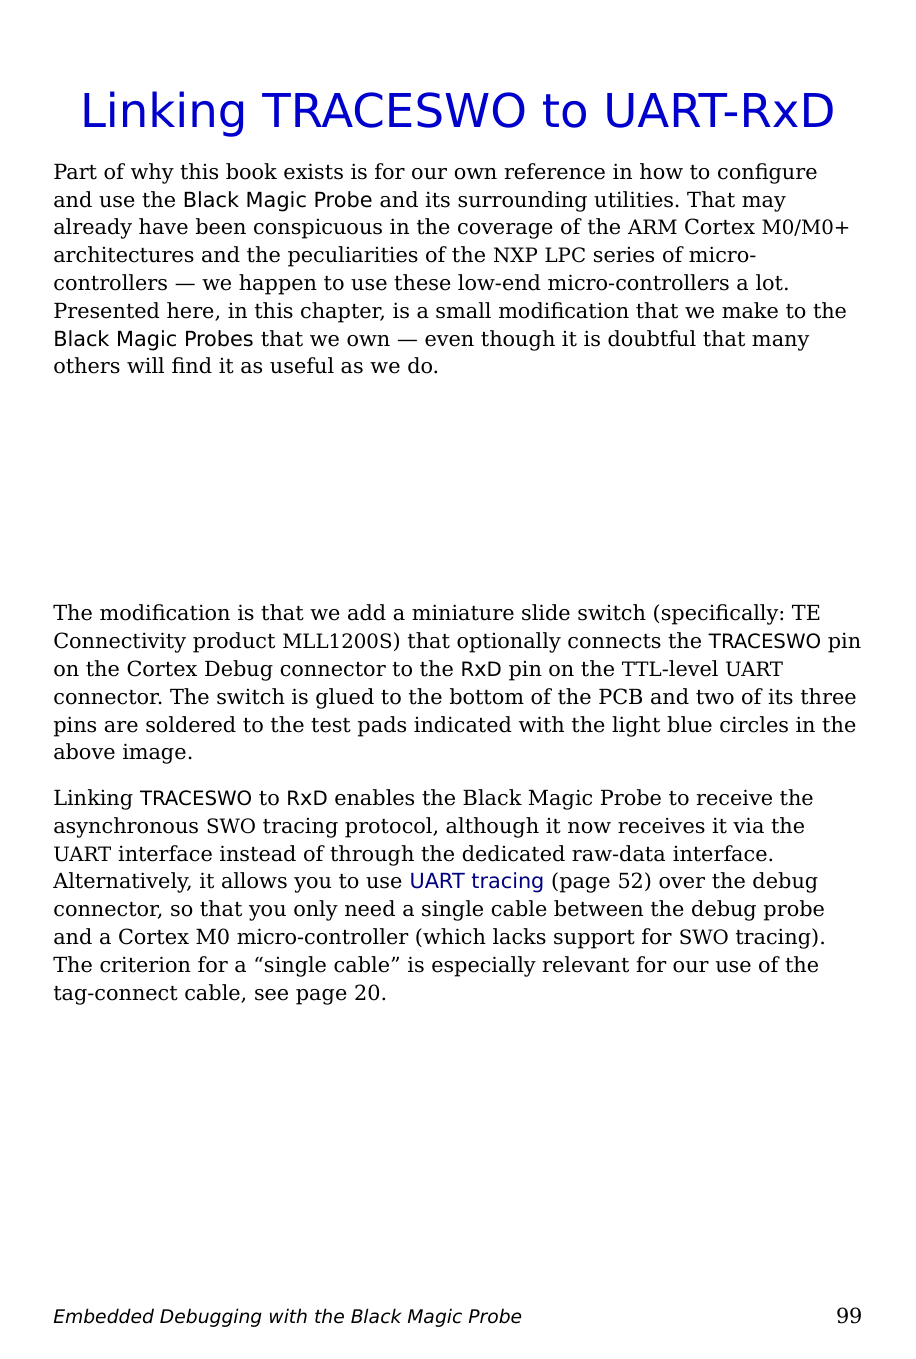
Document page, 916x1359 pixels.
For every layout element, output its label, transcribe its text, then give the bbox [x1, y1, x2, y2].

subtitle Linking TRACESWO to UART-RxD [53, 84, 862, 138]
text The modification is that we add a miniature slide switch (specifically: TE Connectivity product MLL1200S) that optionally connects the TRACESWO pin on the Cortex Debug connector to the RxD pin on the TTL-level UART connector. The switch is glued to the bottom of the PCB and two of its three pins are soldered to the test pads indicated with the light blue circles in the above image. [53, 400, 862, 765]
text Part of why this book exists is for our own reference in how to configure and use the Black Magic Probe and its surrounding utilities. That may already have been conspicuous in the coverage of the ARM Cortex M0/M0+ architectures and the peculiarities of the NXP LPC series of micro-controllers — we happen to use these low-end micro-controllers a lot. Presented here, in this chapter, is a small modification that we make to the Black Magic Probes that we own — even though it is doubtful that many others will find it as useful as we do. [53, 160, 862, 379]
text Linking TRACESWO to RxD enables the Black Magic Probe to receive the asynchronous SWO tracing protocol, although it now receives it via the UART interface instead of through the dedicated raw-data interface. Alternatively, it allows you to use UART tracing (page 52) over the debug connector, so that you only need a single cable between the debug probe and a Cortex M0 micro-controller (which lacks support for SWO tracing). The criterion for a “single cable” is especially relevant for our use of the tag-connect cable, see page 20. [53, 786, 862, 1005]
